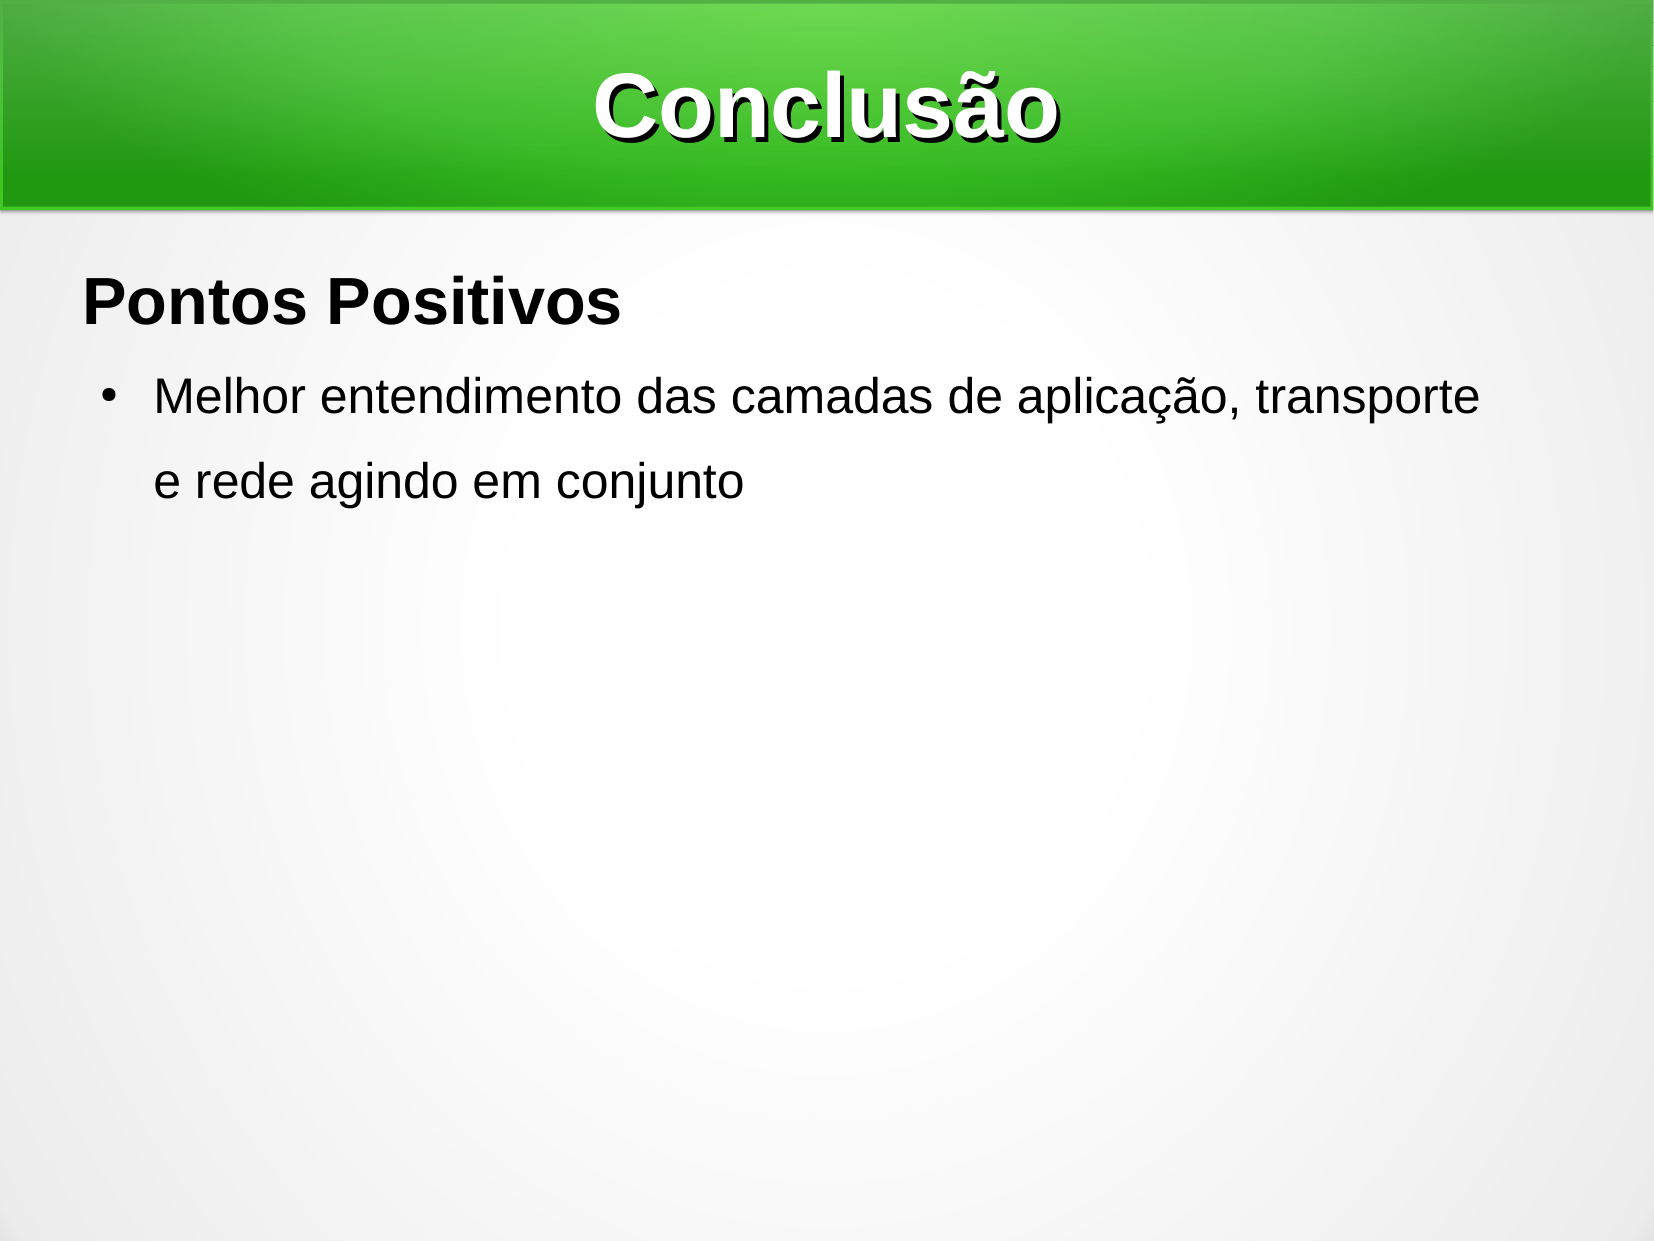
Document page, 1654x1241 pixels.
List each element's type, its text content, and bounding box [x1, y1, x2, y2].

title Conclusão [82, 35, 1571, 178]
list Pontos Positivos Melhor entendimento das camadas de aplicação, transporte e rede agindo em conjunto [82, 263, 1571, 984]
